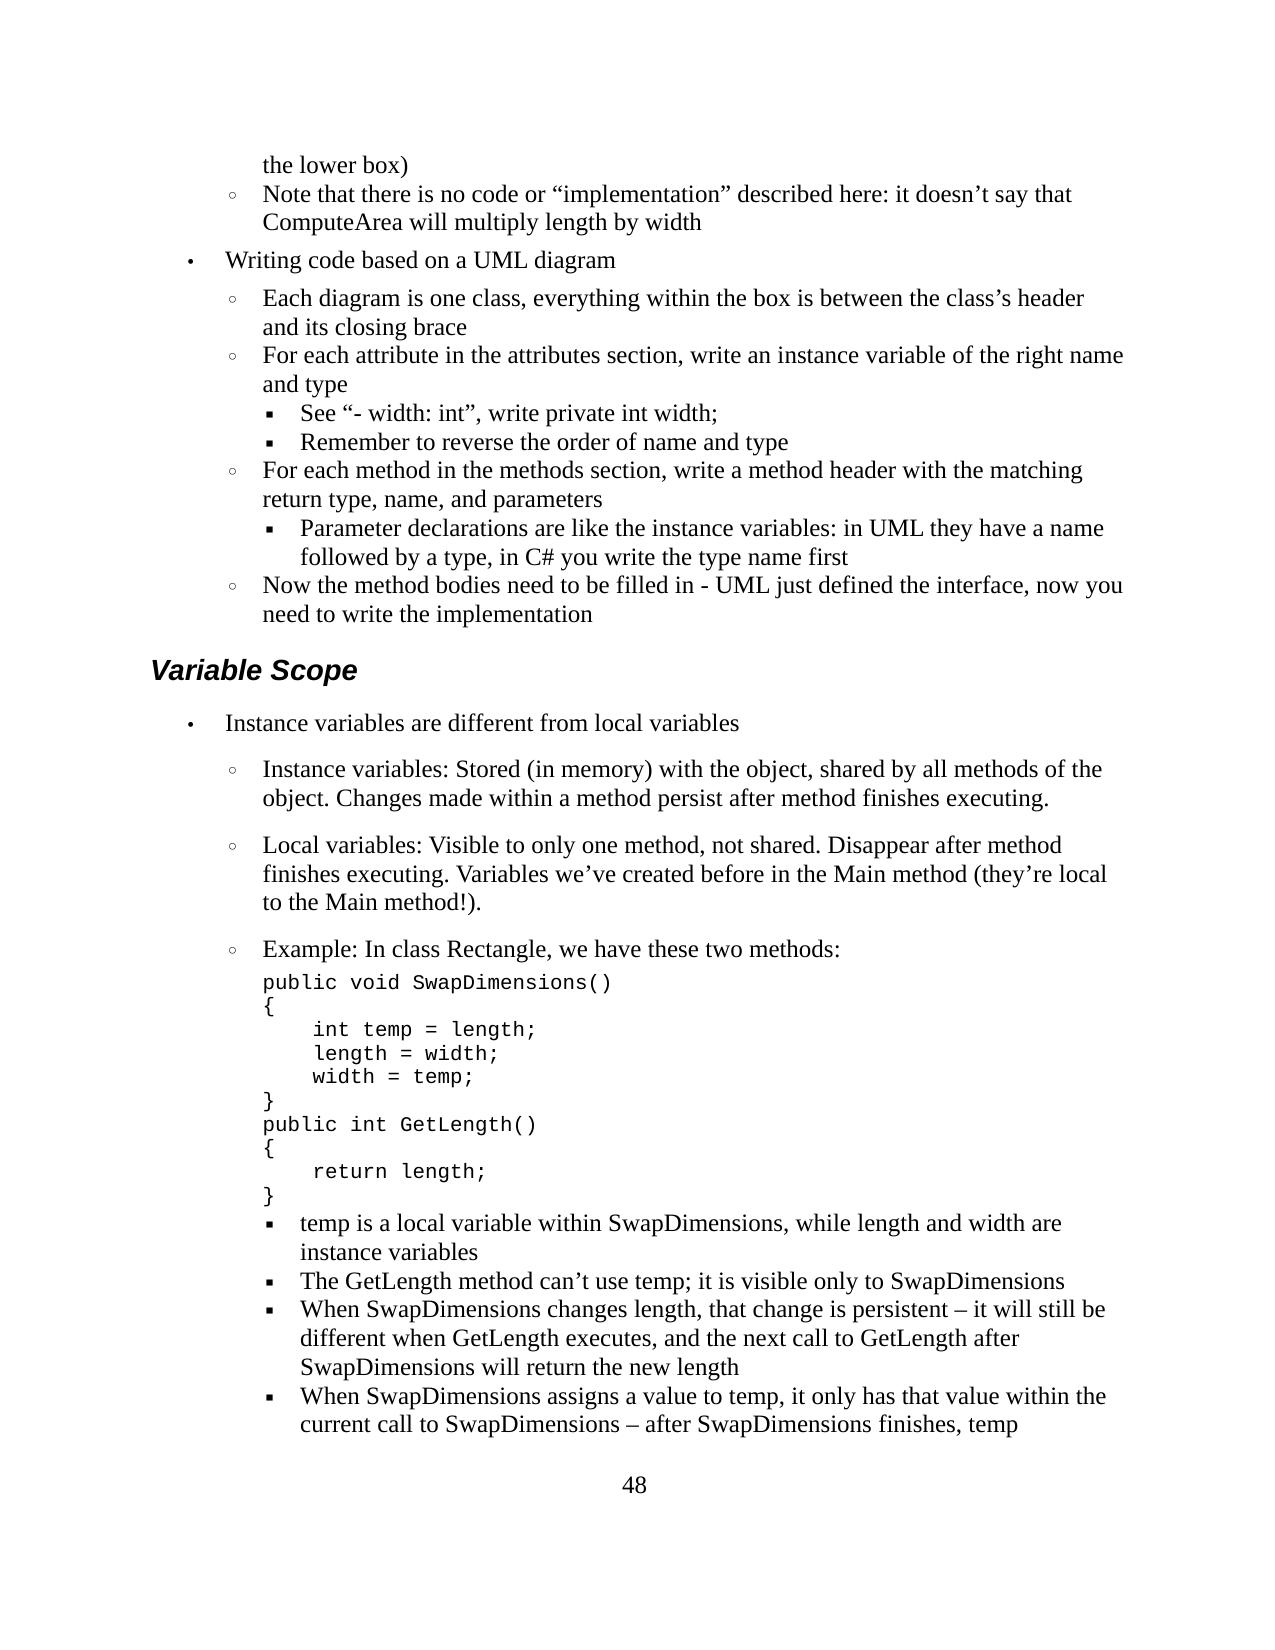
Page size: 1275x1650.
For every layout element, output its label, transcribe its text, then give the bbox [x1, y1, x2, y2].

list When SwapDimensions assigns a value to temp, it only has that value within the current call to SwapDimensions – after SwapDimensions finishes, temp [262, 1381, 1125, 1438]
list The GetLength method can’t use temp; it is visible only to SwapDimensions [262, 1266, 1125, 1294]
list Each diagram is one class, everything within the box is between the class’s header and its closing brace [225, 283, 1125, 340]
list Remember to reverse the order of name and type [262, 427, 1125, 455]
list When SwapDimensions changes length, that change is persistent – it will still be different when GetLength executes, and the next call to GetLength after SwapDimensions will return the new length [262, 1294, 1125, 1381]
list width = temp; [225, 1066, 1125, 1090]
list temp is a local variable within SwapDimensions, while length and width are instance variables [262, 1208, 1125, 1266]
list Local variables: Visible to only one method, not shared. Disappear after method finishes executing. Variables we’ve created before in the Main method (they’re local to the Main method!). [225, 830, 1125, 916]
list public int GetLength() [225, 1114, 1125, 1137]
list int temp = length; [225, 1019, 1125, 1043]
list Parameter declarations are like the instance variables: in UML they have a name followed by a type, in C# you write the type name first [262, 513, 1125, 570]
list For each attribute in the attributes section, write an instance variable of the right name and type [225, 340, 1125, 398]
list Instance variables: Stored (in memory) with the object, shared by all methods of the object. Changes made within a method persist after method finishes executing. [225, 754, 1125, 812]
list Writing code based on a UML diagram [187, 245, 1125, 274]
list For each method in the methods section, write a method header with the matching return type, name, and parameters [225, 455, 1125, 513]
list Note that there is no code or “implementation” described here: it doesn’t say that ComputeArea will multiply length by width [225, 179, 1125, 236]
list the lower box) [225, 150, 1125, 179]
list { [225, 996, 1125, 1019]
list Instance variables are different from local variables [187, 708, 1125, 737]
list Example: In class Rectangle, we have these two methods: [225, 934, 1125, 963]
subtitle Variable Scope [150, 653, 1125, 686]
list See “- width: int”, write private int width; [262, 398, 1125, 427]
list } [225, 1185, 1125, 1208]
list } [225, 1090, 1125, 1114]
list length = width; [225, 1043, 1125, 1066]
list return length; [225, 1161, 1125, 1185]
list Now the method bodies need to be filled in - UML just defined the interface, now you need to write the implementation [225, 570, 1125, 628]
list { [225, 1137, 1125, 1161]
list public void SwapDimensions() [225, 972, 1125, 996]
